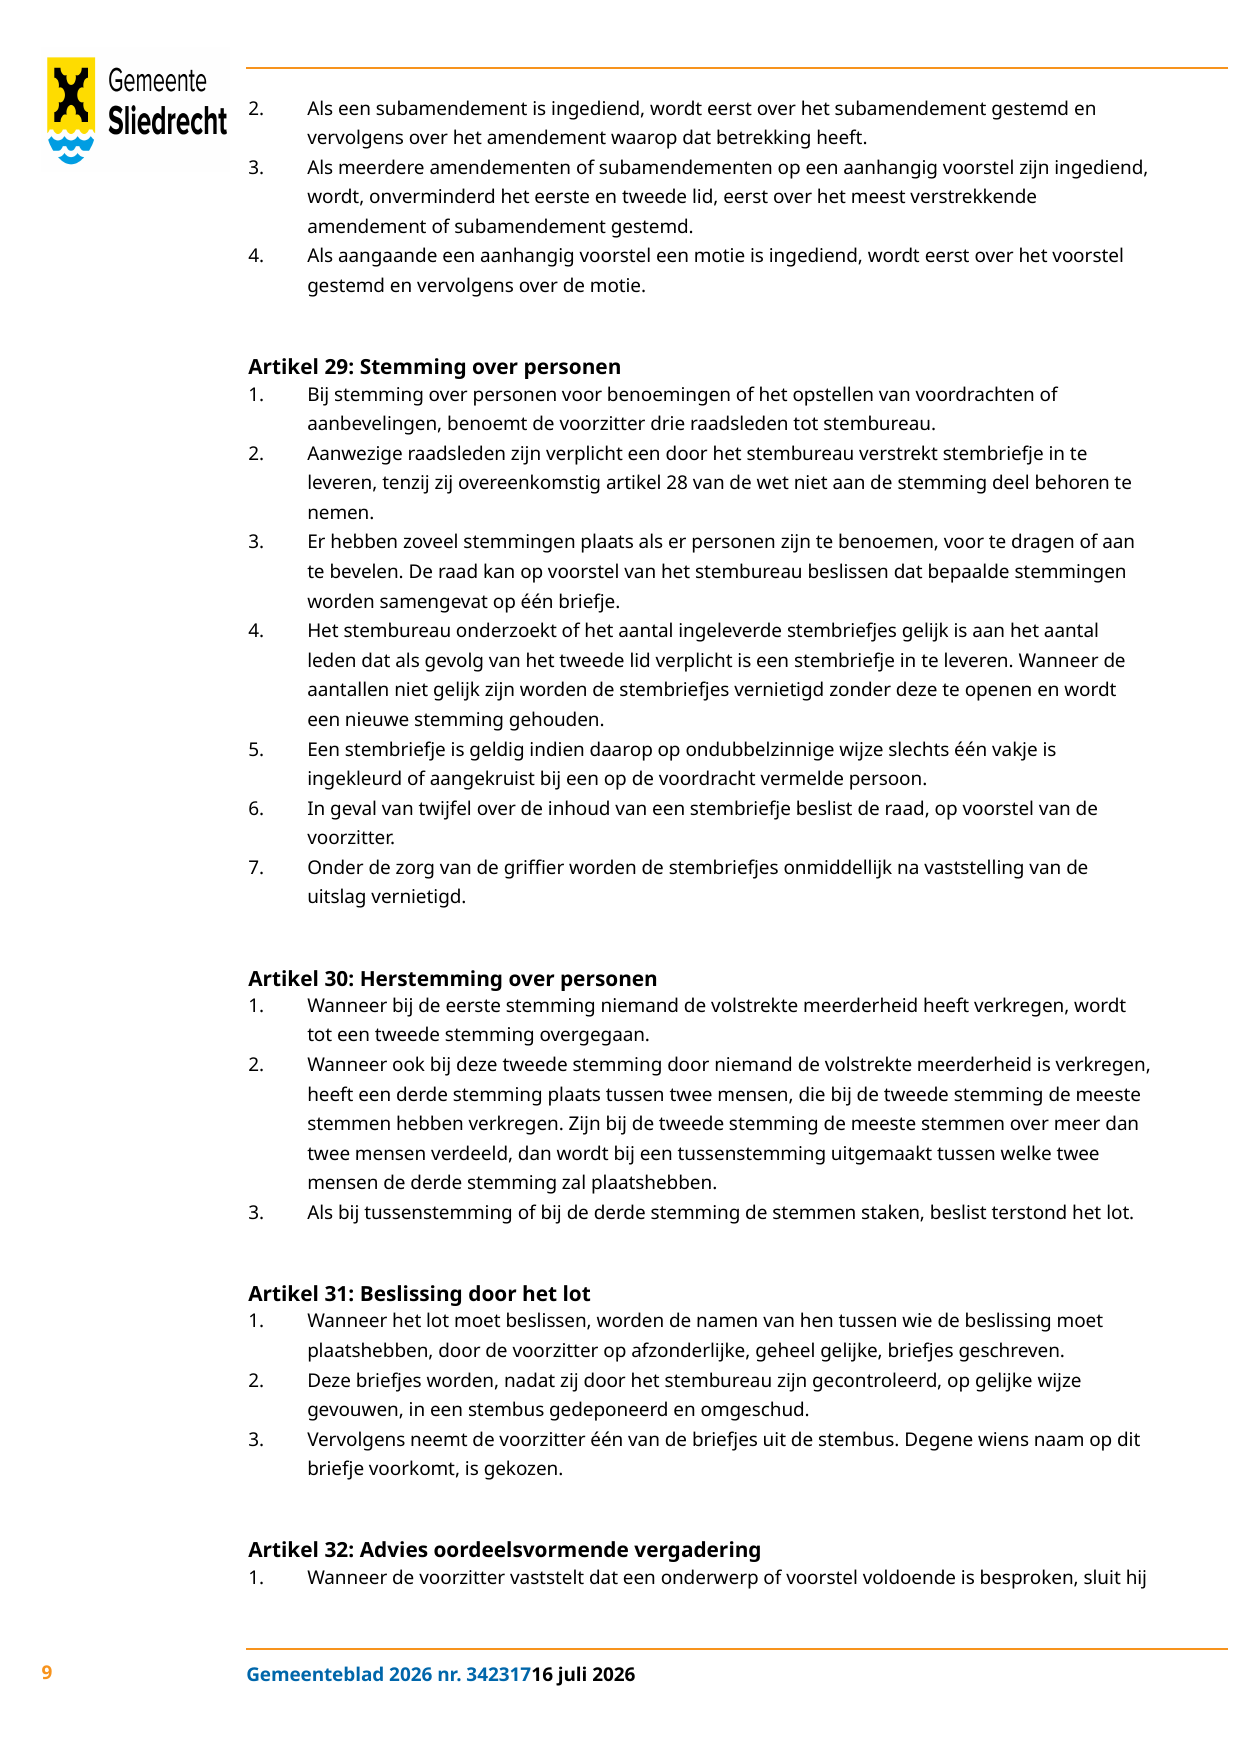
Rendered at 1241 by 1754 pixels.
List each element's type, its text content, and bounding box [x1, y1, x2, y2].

list Onder de zorg van de griffier worden de stembriefjes onmiddellijk na vaststelling van de uitslag vernietigd. [248, 854, 1152, 909]
list Als een subamendement is ingediend, wordt eerst over het subamendement gestemd en vervolgens over het amendement waarop dat betrekking heeft. [248, 95, 1152, 150]
list Als aangaande een aanhangig voorstel een motie is ingediend, wordt eerst over het voorstel gestemd en vervolgens over de motie. [248, 243, 1152, 298]
list Wanneer bij de eerste stemming niemand de volstrekte meerderheid heeft verkregen, wordt tot een tweede stemming overgegaan. [248, 992, 1152, 1047]
list Vervolgens neemt de voorzitter één van de briefjes uit de stembus. Degene wiens naam op dit briefje voorkomt, is gekozen. [248, 1426, 1152, 1481]
list Er hebben zoveel stemmingen plaats als er personen zijn te benoemen, voor te dragen of aan te bevelen. De raad kan op voorstel van het stembureau beslissen dat bepaalde stemmingen worden samengevat op één briefje. [248, 529, 1152, 613]
text Artikel 30: Herstemming over personen [248, 964, 1152, 992]
list Deze briefjes worden, nadat zij door het stembureau zijn gecontroleerd, op gelijke wijze gevouwen, in een stembus gedeponeerd en omgeschud. [248, 1367, 1152, 1422]
list Wanneer het lot moet beslissen, worden de namen van hen tussen wie de beslissing moet plaatshebben, door de voorzitter op afzonderlijke, geheel gelijke, briefjes geschreven. [248, 1308, 1152, 1363]
list Een stembriefje is geldig indien daarop op ondubbelzinnige wijze slechts één vakje is ingekleurd of aangekruist bij een op de voordracht vermelde persoon. [248, 736, 1152, 791]
text Artikel 32: Advies oordeelsvormende vergadering [248, 1536, 1152, 1564]
list Als bij tussenstemming of bij de derde stemming de stemmen staken, beslist terstond het lot. [248, 1199, 1152, 1225]
list Wanneer ook bij deze tweede stemming door niemand de volstrekte meerderheid is verkregen, heeft een derde stemming plaats tussen twee mensen, die bij de tweede stemming de meeste stemmen hebben verkregen. Zijn bij de tweede stemming de meeste stemmen over meer dan twee mensen verdeeld, dan wordt bij een tussenstemming uitgemaakt tussen welke twee mensen de derde stemming zal plaatshebben. [248, 1051, 1152, 1195]
list In geval van twijfel over de inhoud van een stembriefje beslist de raad, op voorstel van de voorzitter. [248, 795, 1152, 850]
list Wanneer de voorzitter vaststelt dat een onderwerp of voorstel voldoende is besproken, sluit hij [248, 1564, 1152, 1590]
list Bij stemming over personen voor benoemingen of het opstellen van voordrachten of aanbevelingen, benoemt de voorzitter drie raadsleden tot stembureau. [248, 381, 1152, 436]
picture [41, 47, 231, 172]
list Aanwezige raadsleden zijn verplicht een door het stembureau verstrekt stembriefje in te leveren, tenzij zij overeenkomstig artikel 28 van de wet niet aan de stemming deel behoren te nemen. [248, 440, 1152, 525]
list Als meerdere amendementen of subamendementen op een aanhangig voorstel zijn ingediend, wordt, onverminderd het eerste en tweede lid, eerst over het meest verstrekkende amendement of subamendement gestemd. [248, 154, 1152, 239]
text Artikel 31: Beslissing door het lot [248, 1279, 1152, 1308]
text Artikel 29: Stemming over personen [248, 352, 1152, 381]
list Het stembureau onderzoekt of het aantal ingeleverde stembriefjes gelijk is aan het aantal leden dat als gevolg van het tweede lid verplicht is een stembriefje in te leveren. Wanneer de aantallen niet gelijk zijn worden de stembriefjes vernietigd zonder deze te openen en wordt een nieuwe stemming gehouden. [248, 617, 1152, 732]
